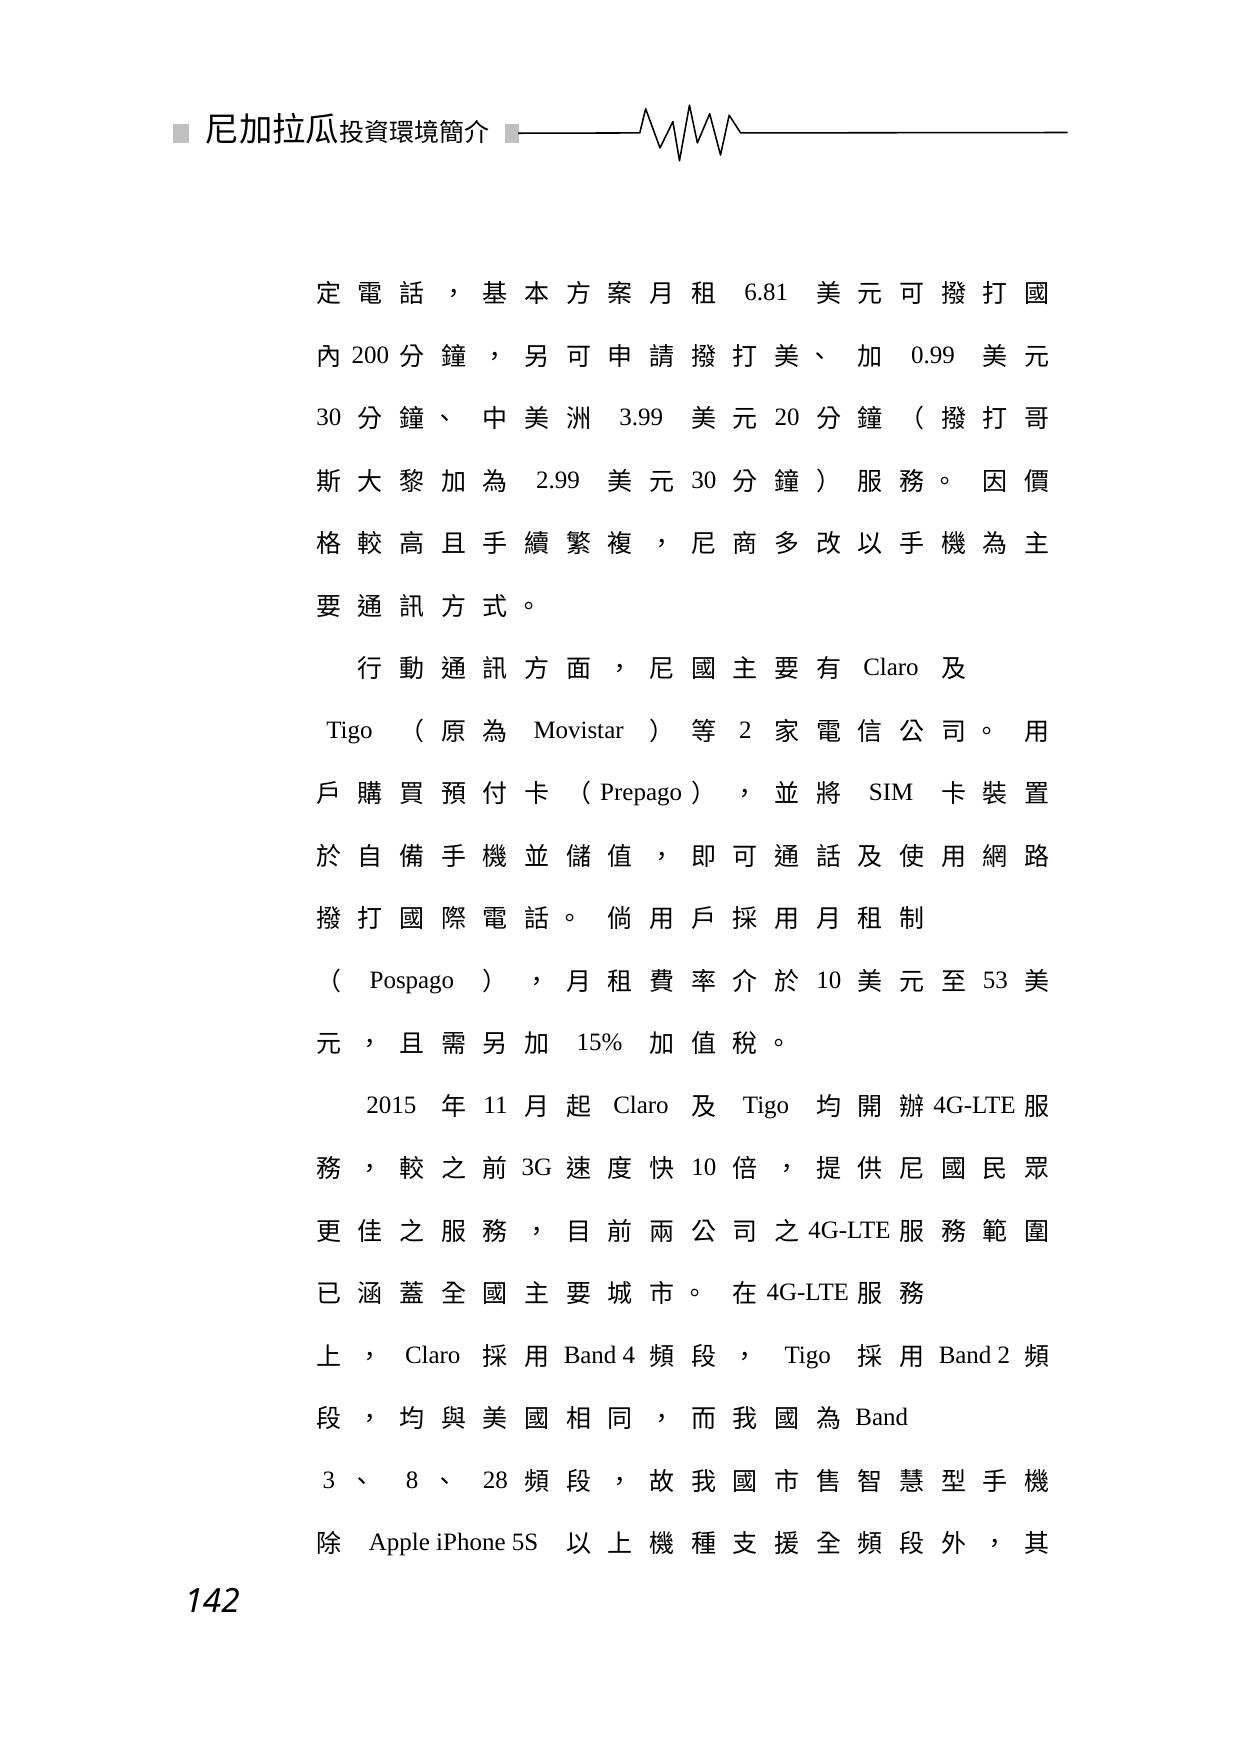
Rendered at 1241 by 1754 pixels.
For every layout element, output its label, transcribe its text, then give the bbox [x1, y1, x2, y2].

text 2015年11月起Claro及Tigo均開辦4G-LTE服務，較之前3G速度快10倍，提供尼國民眾更佳之服務，目前兩公司之4G-LTE服務範圍已涵蓋全國主要城市。在4G-LTE服務上，Claro採用Band 4頻段，Tigo採用Band 2頻段，均與美國相同，而我國為Band 3、8、28頻段，故我國市售智慧型手機除Apple iPhone 5S以上機種支援全頻段外，其 [281, 1063, 1058, 1563]
text 定電話，基本方案月租6.81美元可撥打國內200分鐘，另可申請撥打美、加0.99美元30分鐘、中美洲3.99美元20分鐘（撥打哥斯大黎加為2.99美元30分鐘）服務。因價格較高且手續繁複，尼商多改以手機為主要通訊方式。 [281, 250, 1058, 625]
text 行動通訊方面，尼國主要有Claro及Tigo（原為Movistar）等2家電信公司。用戶購買預付卡（Prepago），並將SIM卡裝置於自備手機並儲值，即可通話及使用網路撥打國際電話。倘用戶採用月租制（Pospago），月租費率介於10美元至53美元，且需另加15%加值稅。 [281, 625, 1058, 1063]
